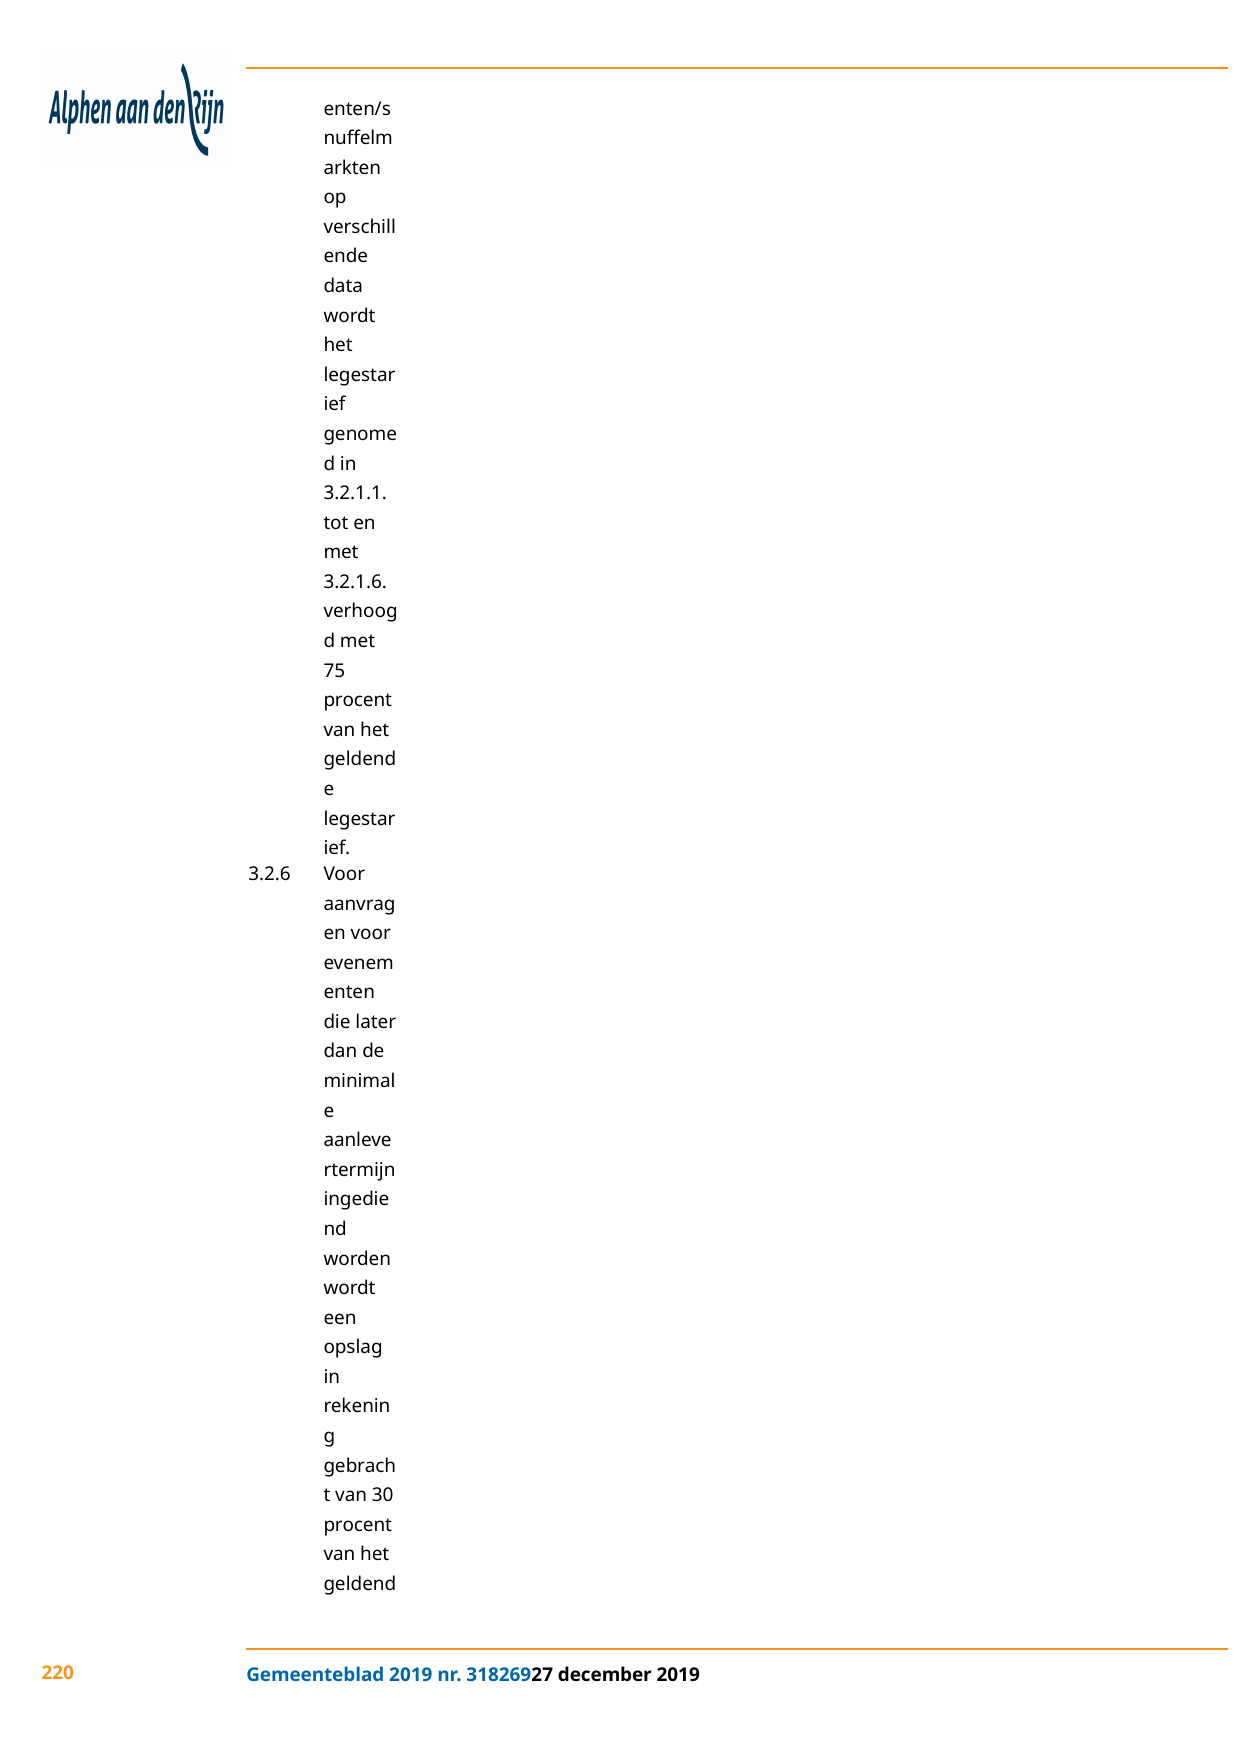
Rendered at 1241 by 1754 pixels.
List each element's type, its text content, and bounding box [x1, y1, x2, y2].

table_cell Voor aanvragen voor evenementen die later dan de minimale aanlevertermijn ingediend worden wordt een opslag in rekening gebracht van 30 procent van het geldend [323, 860, 398, 1596]
table_cell enten/snuffelmarkten op verschillende data wordt het legestarief genomed in 3.2.1.1. tot en met 3.2.1.6. verhoogd met 75 procent van het geldende legestarief. [323, 95, 398, 860]
table_cell [248, 95, 323, 860]
table_cell [474, 95, 549, 860]
table_cell [399, 95, 474, 860]
table_cell 3.2.6 [248, 860, 323, 1596]
picture [41, 47, 231, 172]
table_cell [399, 860, 474, 1596]
table_cell [474, 860, 549, 1596]
